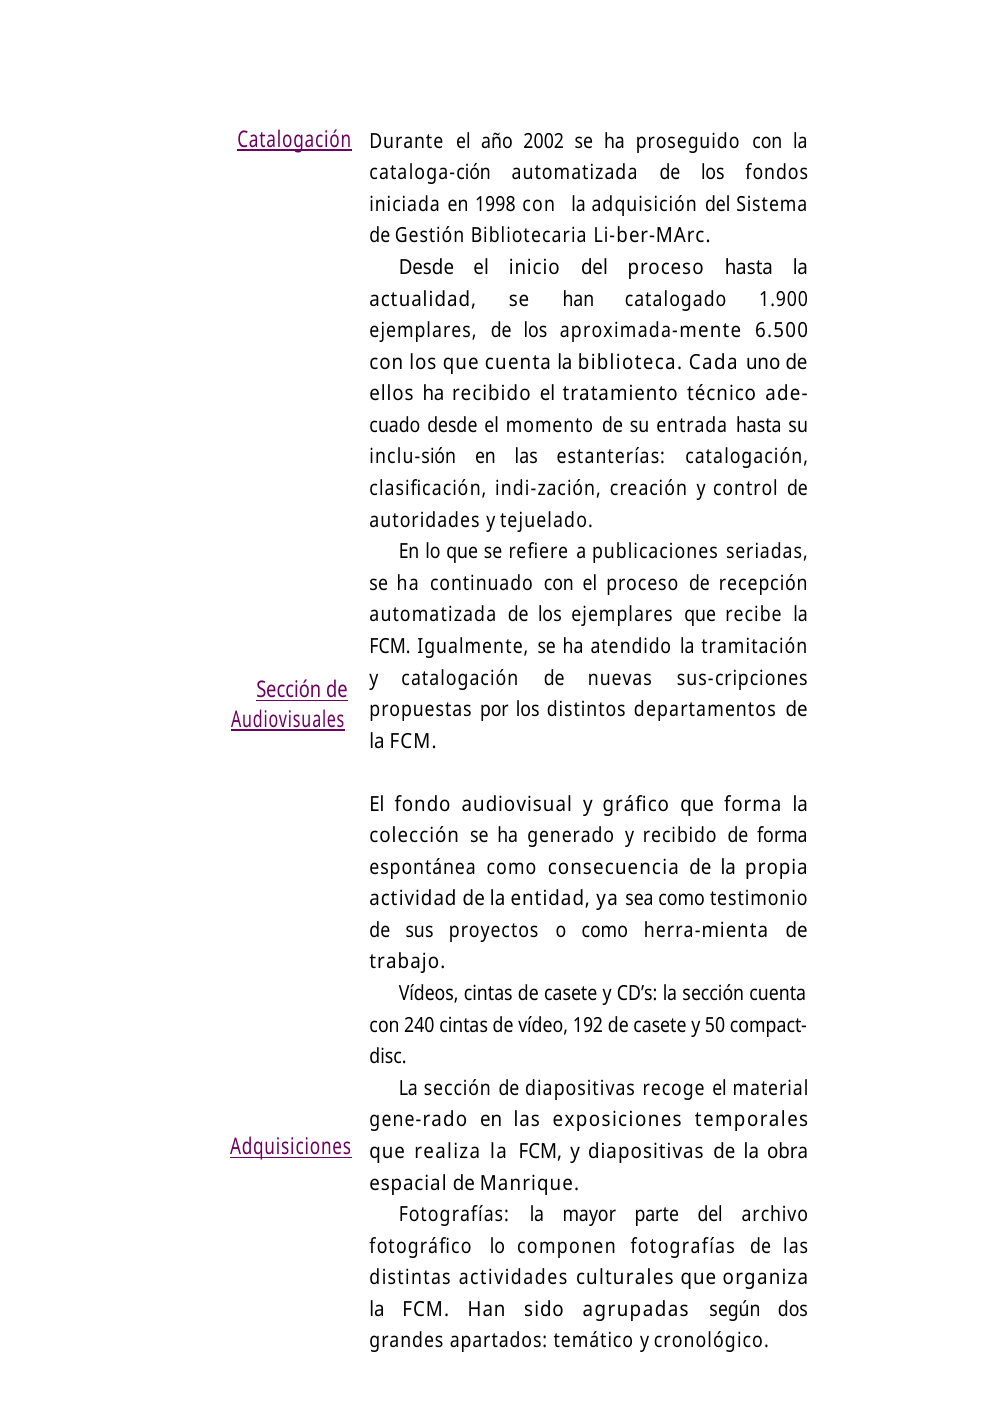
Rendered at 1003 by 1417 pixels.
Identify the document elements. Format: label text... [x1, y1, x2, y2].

text Fotografías: la mayor parte del archivo fotográfico lo componen fotografías de las distintas actividades culturales que organiza la FCM. Han sido agrupadas según dos grandes apartados: temático y cronológico. [369, 1199, 808, 1354]
text Desde el inicio del proceso hasta la actualidad, se han catalogado 1.900 ejemplares, de los aproximada-mente 6.500 con los que cuenta la biblioteca. Cada uno de ellos ha recibido el tratamiento técnico ade-cuado desde el momento de su entrada hasta su inclu-sión en las estanterías: catalogación, clasificación, indi-zación, creación y control de autoridades y tejuelado. [369, 252, 808, 533]
text Vídeos, cintas de casete y CD’s: la sección cuenta con 240 cintas de vídeo, 192 de casete y 50 compact-disc. [369, 978, 807, 1070]
text Adquisiciones [230, 1130, 356, 1161]
text Catalogación [237, 123, 356, 154]
text El fondo audiovisual y gráfico que forma la colección se ha generado y recibido de forma espontánea como consecuencia de la propia actividad de la entidad, ya sea como testimonio de sus proyectos o como herra-mienta de trabajo. [369, 789, 808, 975]
text Durante el año 2002 se ha proseguido con la cataloga-ción automatizada de los fondos iniciada en 1998 con la adquisición del Sistema de Gestión Bibliotecaria Li-ber-MArc. [369, 126, 808, 249]
text En lo que se refiere a publicaciones seriadas, se ha continuado con el proceso de recepción automatizada de los ejemplares que recibe la FCM. Igualmente, se ha atendido la tramitación y catalogación de nuevas sus-cripciones propuestas por los distintos departamentos de la FCM. [369, 536, 808, 754]
text La sección de diapositivas recoge el material gene-rado en las exposiciones temporales que realiza la FCM, y diapositivas de la obra espacial de Manrique. [369, 1073, 808, 1196]
text Sección de Audiovisuales [231, 673, 356, 734]
